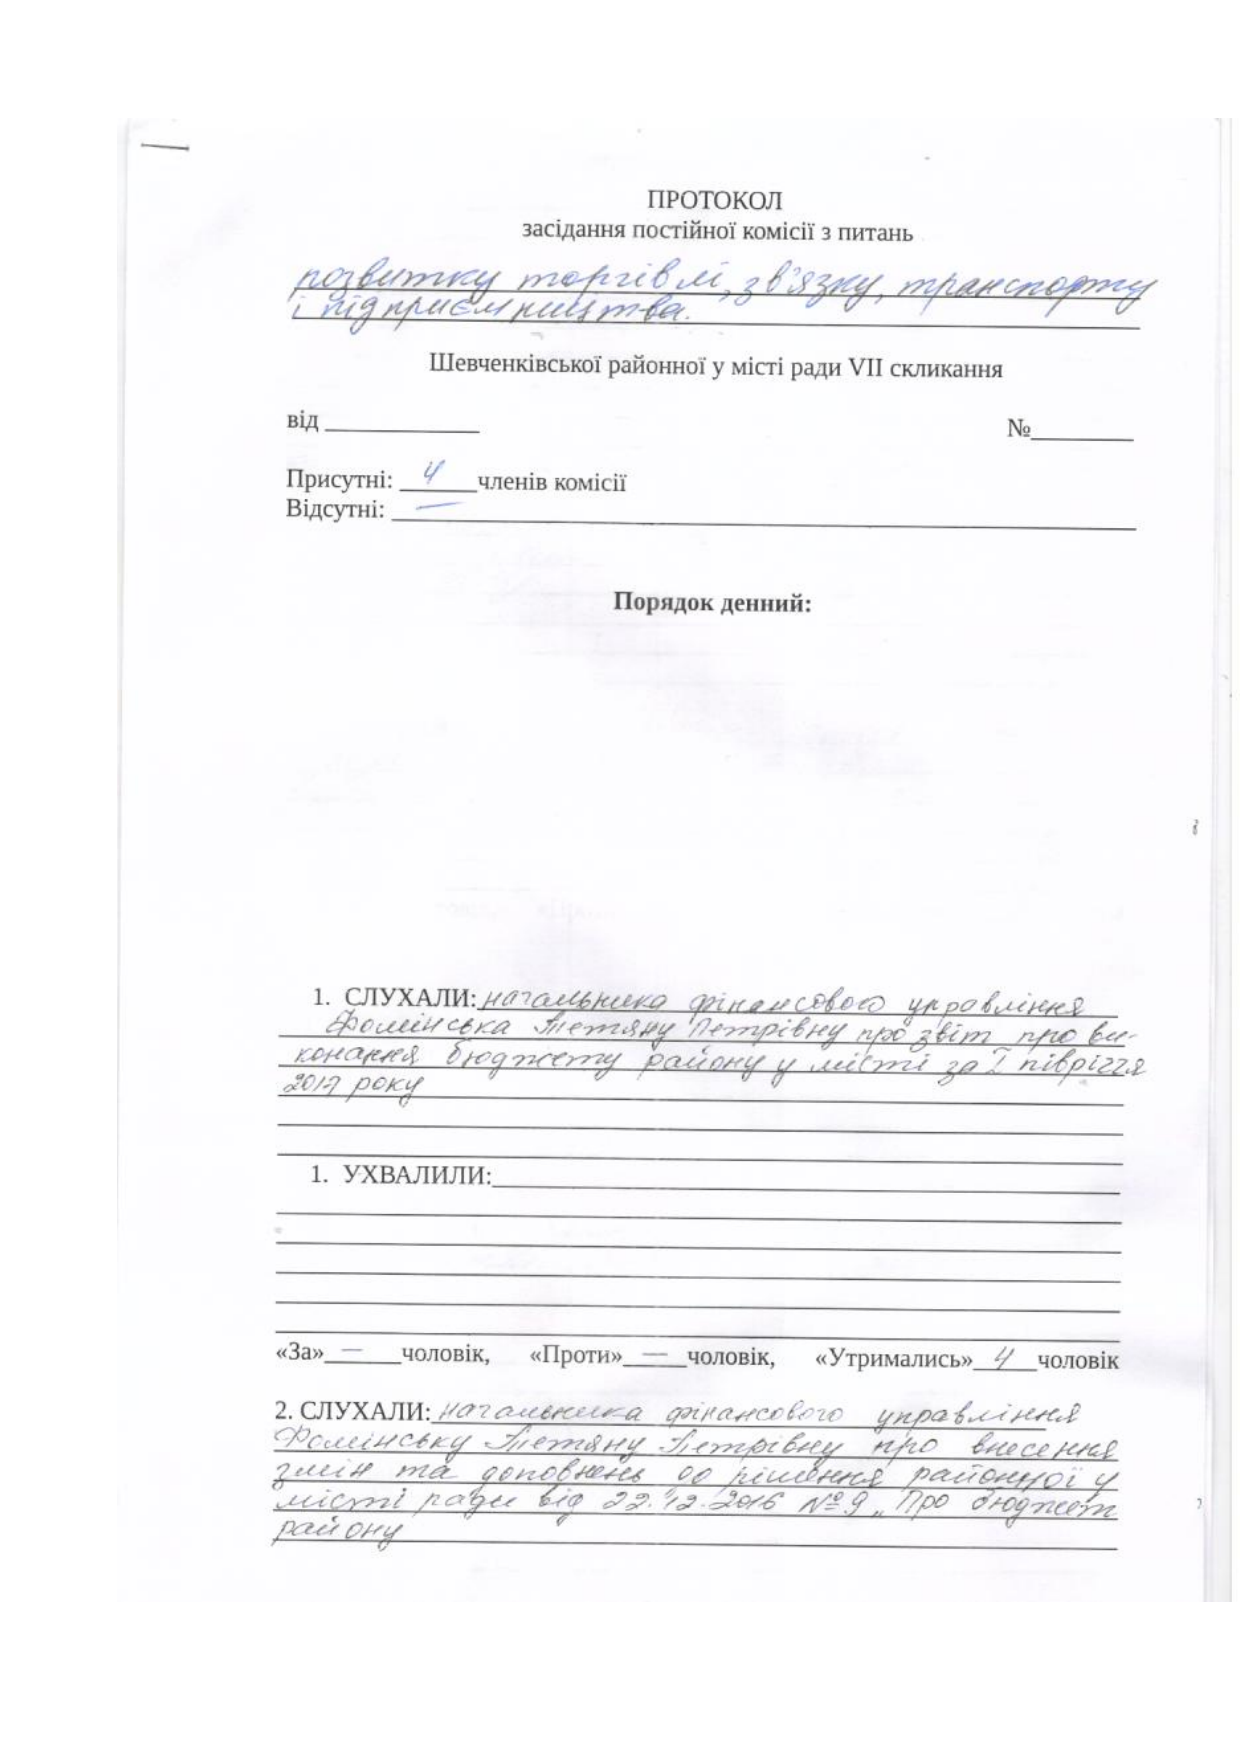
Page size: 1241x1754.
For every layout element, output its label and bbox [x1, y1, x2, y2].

picture [117, 118, 1240, 1602]
